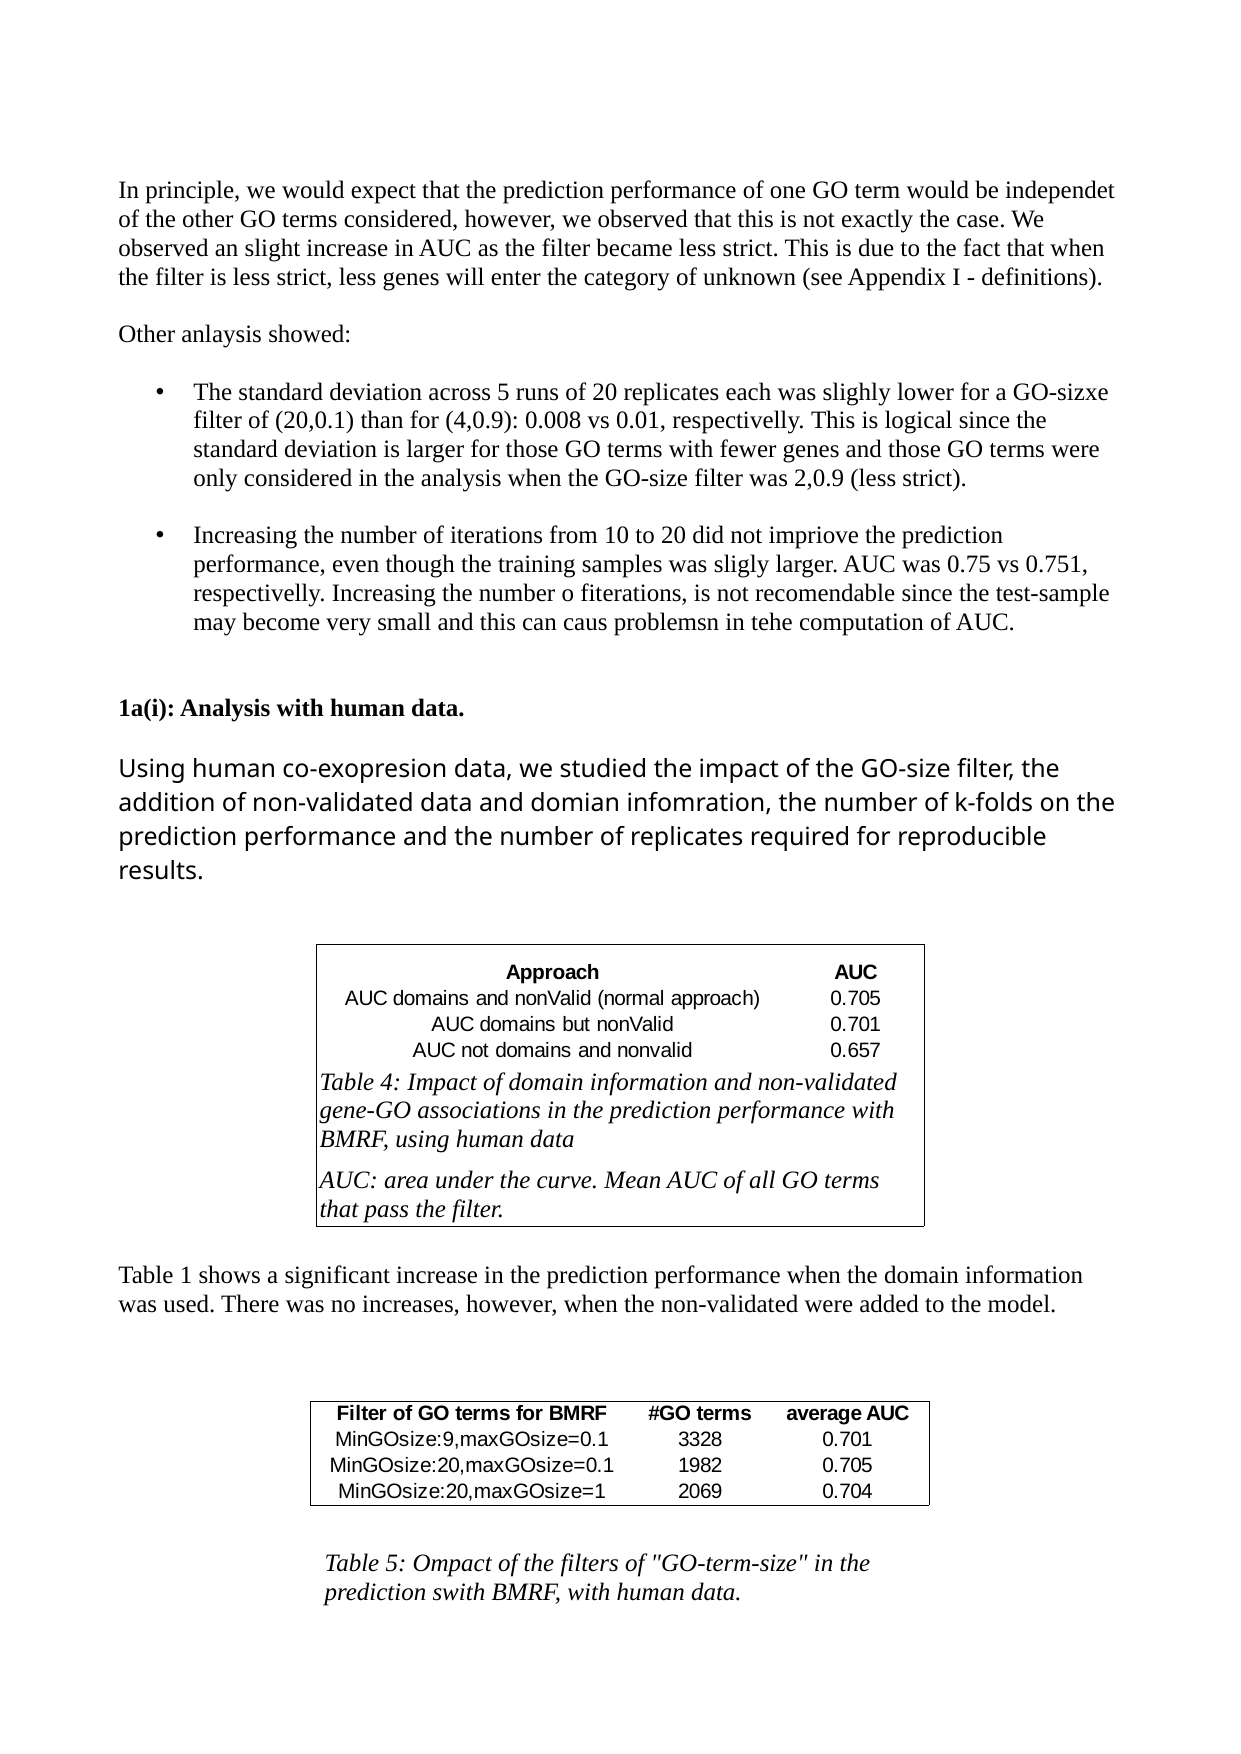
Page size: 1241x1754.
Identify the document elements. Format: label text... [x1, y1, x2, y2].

list The standard deviation across 5 runs of 20 replicates each was slighly lower for a GO-sizxe filter of (20,0.1) than for (4,0.9): 0.008 vs 0.01, respectivelly. This is logical since the standard deviation is larger for those GO terms with fewer genes and those GO terms were only considered in the analysis when the GO-size filter was 2,0.9 (less strict). [156, 377, 1122, 492]
text In principle, we would expect that the prediction performance of one GO term would be independet of the other GO terms considered, however, we observed that this is not exactly the case. We observed an slight increase in AUC as the filter became less strict. This is due to the fact that when the filter is less strict, less genes will enter the category of unknown (see Appendix I - definitions). [118, 176, 1122, 291]
text Using human co-exopresion data, we studied the impact of the GO-size filter, the addition of non-validated data and domian infomration, the number of k-folds on the prediction performance and the number of replicates required for reproducible results. [118, 751, 1122, 887]
text Table 5: Ompact of the filters of "GO-term-size" in the prediction swith BMRF, with human data. [324, 1548, 916, 1606]
list Increasing the number of iterations from 10 to 20 did not impriove the prediction performance, even though the training samples was sligly larger. AUC was 0.75 vs 0.751, respectivelly. Increasing the number o fiterations, is not recomendable since the test-sample may become very small and this can caus problemsn in tehe computation of AUC. [156, 521, 1122, 636]
text Table 1 shows a significant increase in the prediction performance when the domain information was used. There was no increases, however, when the non-validated were added to the model. [118, 1261, 1122, 1318]
text Other anlaysis showed: [118, 319, 1122, 348]
text 1a(i): Analysis with human data. [118, 693, 1122, 722]
list AUC: area under the curve. Mean AUC of all GO terms that pass the filter. [319, 1165, 921, 1223]
list Table 4: Impact of domain information and non-validated gene-GO associations in the prediction performance with BMRF, using human data [319, 960, 921, 1153]
